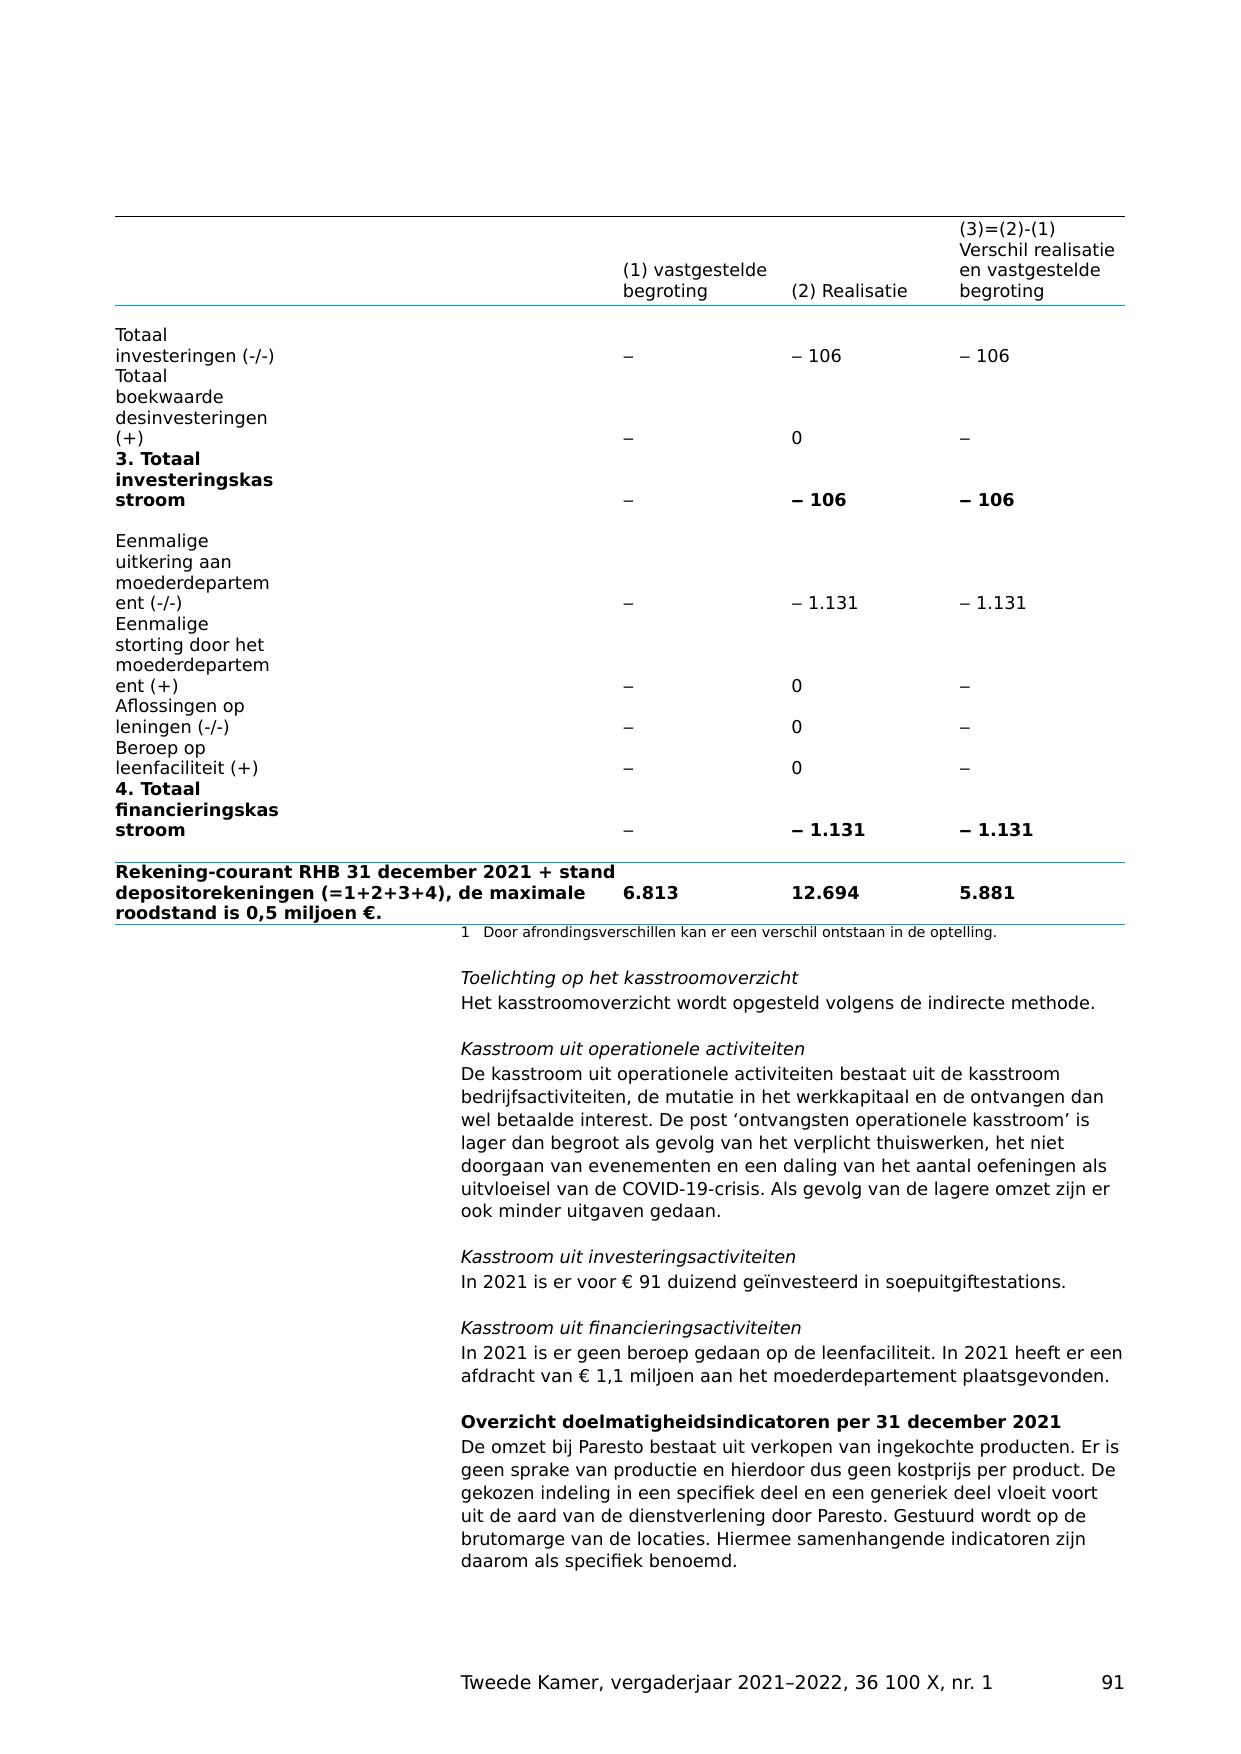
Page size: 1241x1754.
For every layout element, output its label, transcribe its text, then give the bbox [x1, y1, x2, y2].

table_cell [283, 696, 452, 738]
table_cell [452, 366, 620, 449]
table_cell 0 [788, 738, 956, 779]
table_cell [956, 841, 1125, 861]
table_header Tabel 25 Kasstroomoverzicht over 2021 (bedragen x € 1.000)1 [115, 191, 1125, 216]
table_cell 5.881 [956, 863, 1125, 924]
table_cell ‒ [620, 696, 788, 738]
table_cell [788, 511, 956, 531]
table_cell [452, 449, 620, 511]
table_cell Eenmalige uitkering aan moederdepartement (-/-) [115, 531, 283, 614]
table_cell [452, 614, 620, 696]
text Kasstroom uit financieringsactiviteiten [461, 1316, 1125, 1339]
text Toelichting op het kasstroomoverzicht [461, 966, 1125, 989]
table_cell Aflossingen op leningen (-/-) [115, 696, 283, 738]
table_cell (3)=(2)-(1) Verschil realisatie en vastgestelde begroting [956, 217, 1125, 304]
table_cell [452, 738, 620, 779]
table_cell [452, 306, 620, 325]
table_cell [115, 217, 283, 304]
text In 2021 is er geen beroep gedaan op de leenfaciliteit. In 2021 heeft er een afdracht van € 1,1 miljoen aan het moederdepartement plaatsgevonden. [461, 1341, 1125, 1387]
table_cell [452, 841, 620, 861]
table_cell ‒ 1.131 [956, 531, 1125, 614]
text De omzet bij Paresto bestaat uit verkopen van ingekochte producten. Er is geen sprake van productie en hierdoor dus geen kostprijs per product. De gekozen indeling in een specifiek deel en een generiek deel vloeit voort uit de aard van de dienstverlening door Paresto. Gestuurd wordt op de brutomarge van de locaties. Hiermee samenhangende indicatoren zijn daarom als specifiek benoemd. [461, 1435, 1125, 1572]
table_cell 0 [788, 696, 956, 738]
table_cell 0 [788, 614, 956, 696]
text Kasstroom uit investeringsactiviteiten [461, 1245, 1125, 1268]
table_cell [788, 306, 956, 325]
table_cell [956, 306, 1125, 325]
table_cell ‒ [956, 738, 1125, 779]
table_cell ‒ [620, 614, 788, 696]
text Kasstroom uit operationele activiteiten [461, 1037, 1125, 1060]
table_cell [283, 217, 452, 304]
table_cell ‒ [956, 696, 1125, 738]
table_cell [452, 511, 620, 531]
table_cell (2) Realisatie [788, 217, 956, 304]
table_cell ‒ [620, 738, 788, 779]
table_cell [115, 841, 283, 861]
table_cell ‒ [620, 531, 788, 614]
table_cell [115, 306, 283, 325]
table_cell Eenmalige storting door het moederdepartement (+) [115, 614, 283, 696]
table_cell ‒ 1.131 [788, 779, 956, 841]
table_cell ‒ 106 [788, 449, 956, 511]
table_cell [283, 325, 452, 366]
table_cell ‒ 106 [956, 449, 1125, 511]
table_cell Rekening-courant RHB 31 december 2021 + stand depositorekeningen (=1+2+3+4), de maximale roodstand is 0,5 miljoen €. [115, 863, 620, 924]
text Het kasstroomoverzicht wordt opgesteld volgens de indirecte methode. [461, 991, 1125, 1014]
table_cell [283, 366, 452, 449]
table_cell ‒ [956, 366, 1125, 449]
table_cell ‒ 1.131 [788, 531, 956, 614]
table_cell [283, 779, 452, 841]
table_cell 6.813 [620, 863, 788, 924]
table_cell 12.694 [788, 863, 956, 924]
table_cell Totaal investeringen (-/-) [115, 325, 283, 366]
text De kasstroom uit operationele activiteiten bestaat uit de kasstroom bedrijfsactiviteiten, de mutatie in het werkkapitaal en de ontvangen dan wel betaalde interest. De post ‘ontvangsten operationele kasstroom’ is lager dan begroot als gevolg van het verplicht thuiswerken, het niet doorgaan van evenementen en een daling van het aantal oefeningen als uitvloeisel van de COVID-19-crisis. Als gevolg van de lagere omzet zijn er ook minder uitgaven gedaan. [461, 1062, 1125, 1222]
table_cell [283, 306, 452, 325]
table_cell ‒ [620, 779, 788, 841]
table_cell [452, 696, 620, 738]
table_cell [956, 511, 1125, 531]
table_cell ‒ [620, 449, 788, 511]
text In 2021 is er voor € 91 duizend geïnvesteerd in soepuitgiftestations. [461, 1270, 1125, 1293]
table_cell ‒ 106 [956, 325, 1125, 366]
table_cell [452, 779, 620, 841]
text Overzicht doelmatigheidsindicatoren per 31 december 2021 [461, 1410, 1125, 1433]
table_cell [620, 306, 788, 325]
table_cell [283, 511, 452, 531]
table_cell [283, 738, 452, 779]
table_cell 3. Totaal investeringskasstroom [115, 449, 283, 511]
table_cell [452, 217, 620, 304]
table_cell [115, 511, 283, 531]
table_cell (1) vastgestelde begroting [620, 217, 788, 304]
table_cell 0 [788, 366, 956, 449]
table_cell ‒ [620, 366, 788, 449]
table_cell ‒ [956, 614, 1125, 696]
table_cell [452, 531, 620, 614]
table_cell ‒ 106 [788, 325, 956, 366]
table_cell ‒ 1.131 [956, 779, 1125, 841]
table_cell [283, 531, 452, 614]
table_cell [620, 511, 788, 531]
table_cell [283, 449, 452, 511]
table_cell [788, 841, 956, 861]
table_cell Beroep op leenfaciliteit (+) [115, 738, 283, 779]
table_cell ‒ [620, 325, 788, 366]
table_cell 4. Totaal financieringskasstroom [115, 779, 283, 841]
table_cell [620, 841, 788, 861]
list Door afrondingsverschillen kan er een verschil ontstaan in de optelling. [461, 925, 1125, 941]
table_cell Totaal boekwaarde desinvesteringen (+) [115, 366, 283, 449]
table_cell [283, 614, 452, 696]
table_cell [452, 325, 620, 366]
table_cell [283, 841, 452, 861]
